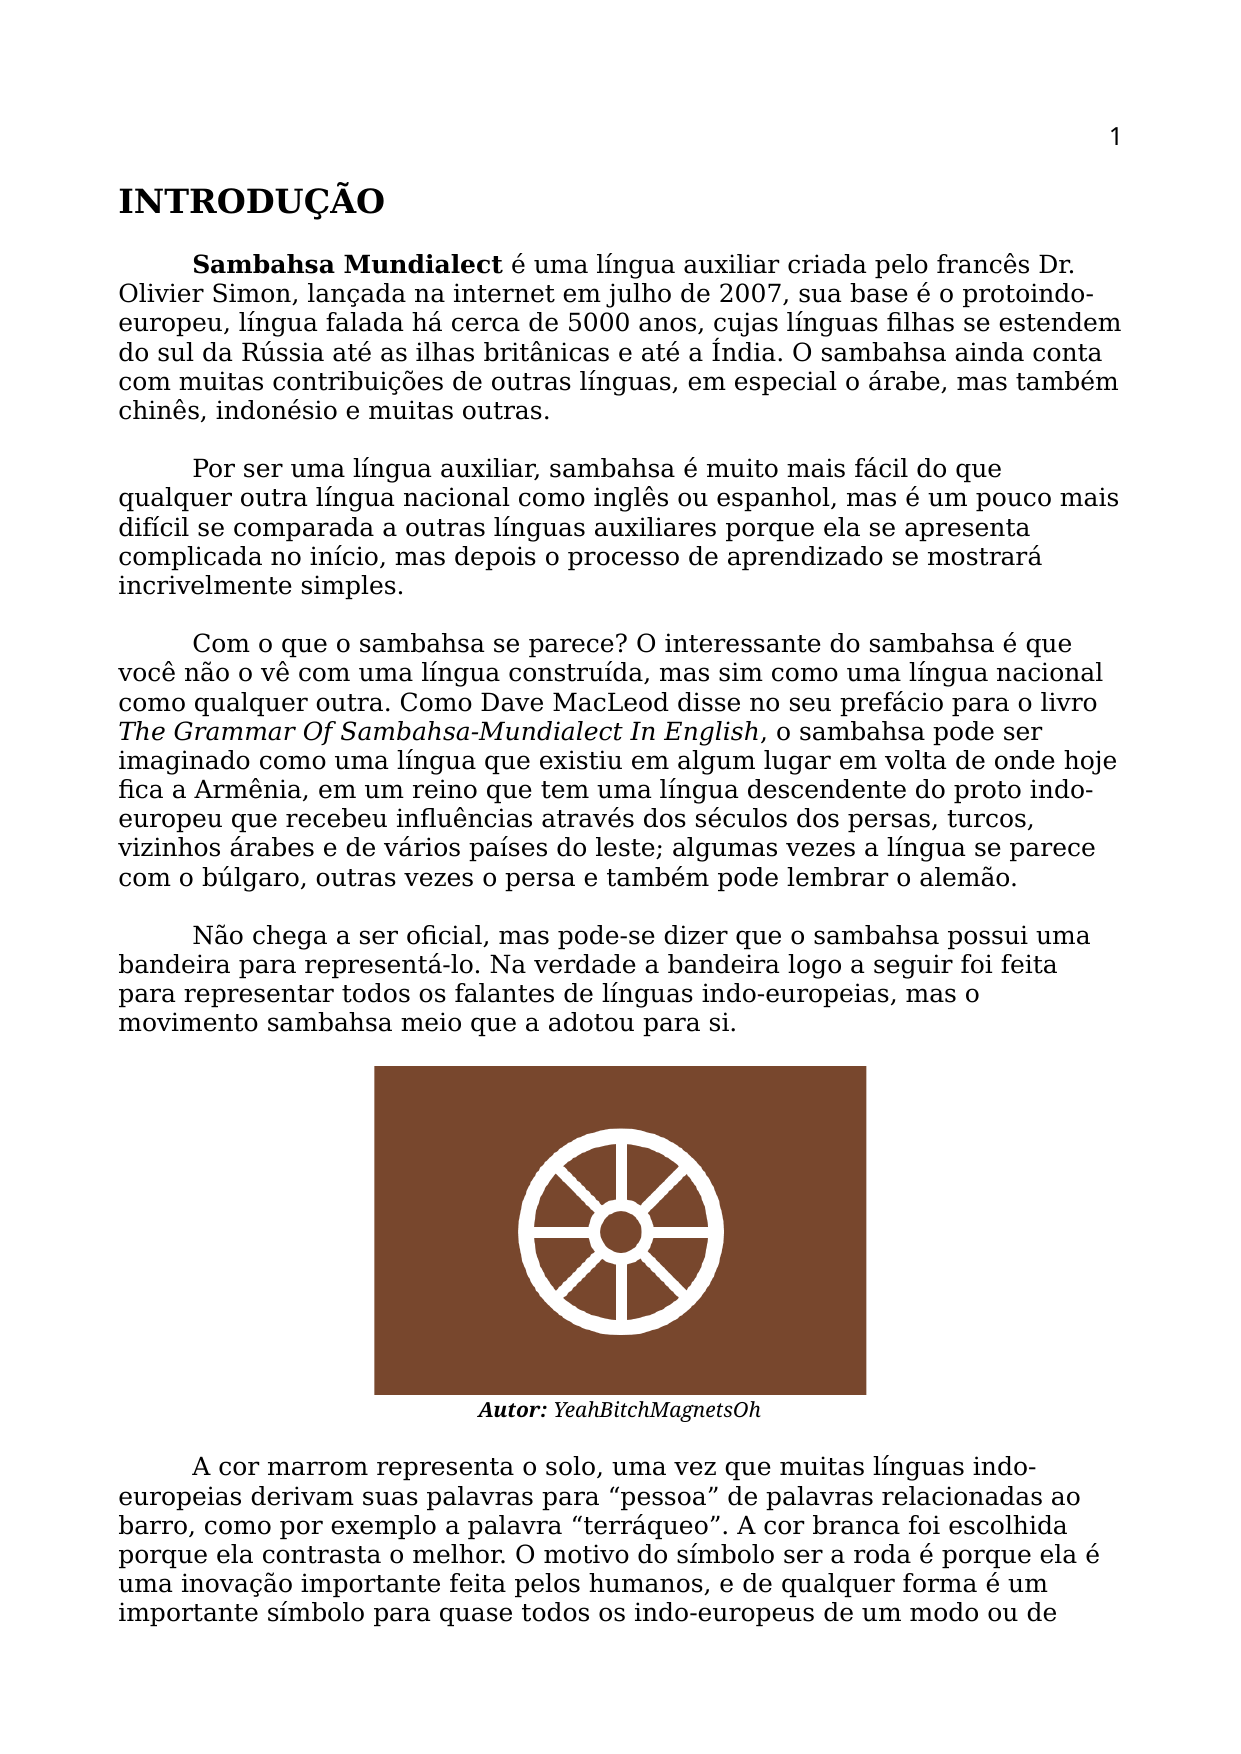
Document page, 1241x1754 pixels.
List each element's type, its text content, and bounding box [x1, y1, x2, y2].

subtitle INTRODUÇÃO [118, 182, 1123, 221]
text Com o que o sambahsa se parece? O interessante do sambahsa é que você não o vê com uma língua construída, mas sim como uma língua nacional como qualquer outra. Como Dave MacLeod disse no seu prefácio para o livro The Grammar Of Sambahsa-Mundialect In English, o sambahsa pode ser imaginado como uma língua que existiu em algum lugar em volta de onde hoje fica a Armênia, em um reino que tem uma língua descendente do proto indo-europeu que recebeu influências através dos séculos dos persas, turcos, vizinhos árabes e de vários países do leste; algumas vezes a língua se parece com o búlgaro, outras vezes o persa e também pode lembrar o alemão. [118, 629, 1123, 892]
text Por ser uma língua auxiliar, sambahsa é muito mais fácil do que qualquer outra língua nacional como inglês ou espanhol, mas é um pouco mais difícil se comparada a outras línguas auxiliares porque ela se apresenta complicada no início, mas depois o processo de aprendizado se mostrará incrivelmente simples. [118, 454, 1123, 600]
text Autor: YeahBitchMagnetsOh [374, 1395, 867, 1423]
text A cor marrom representa o solo, uma vez que muitas línguas indo-europeias derivam suas palavras para “pessoa” de palavras relacionadas ao barro, como por exemplo a palavra “terráqueo”. A cor branca foi escolhida porque ela contrasta o melhor. O motivo do símbolo ser a roda é porque ela é uma inovação importante feita pelos humanos, e de qualquer forma é um importante símbolo para quase todos os indo-europeus de um modo ou de [118, 1452, 1123, 1627]
text Não chega a ser oficial, mas pode-se dizer que o sambahsa possui uma bandeira para representá-lo. Na verdade a bandeira logo a seguir foi feita para representar todos os falantes de línguas indo-europeias, mas o movimento sambahsa meio que a adotou para si. [118, 921, 1123, 1038]
text Sambahsa Mundialect é uma língua auxiliar criada pelo francês Dr. Olivier Simon, lançada na internet em julho de 2007, sua base é o protoindo-europeu, língua falada há cerca de 5000 anos, cujas línguas filhas se estendem do sul da Rússia até as ilhas britânicas e até a Índia. O sambahsa ainda conta com muitas contribuições de outras línguas, em especial o árabe, mas também chinês, indonésio e muitas outras. [118, 250, 1123, 425]
